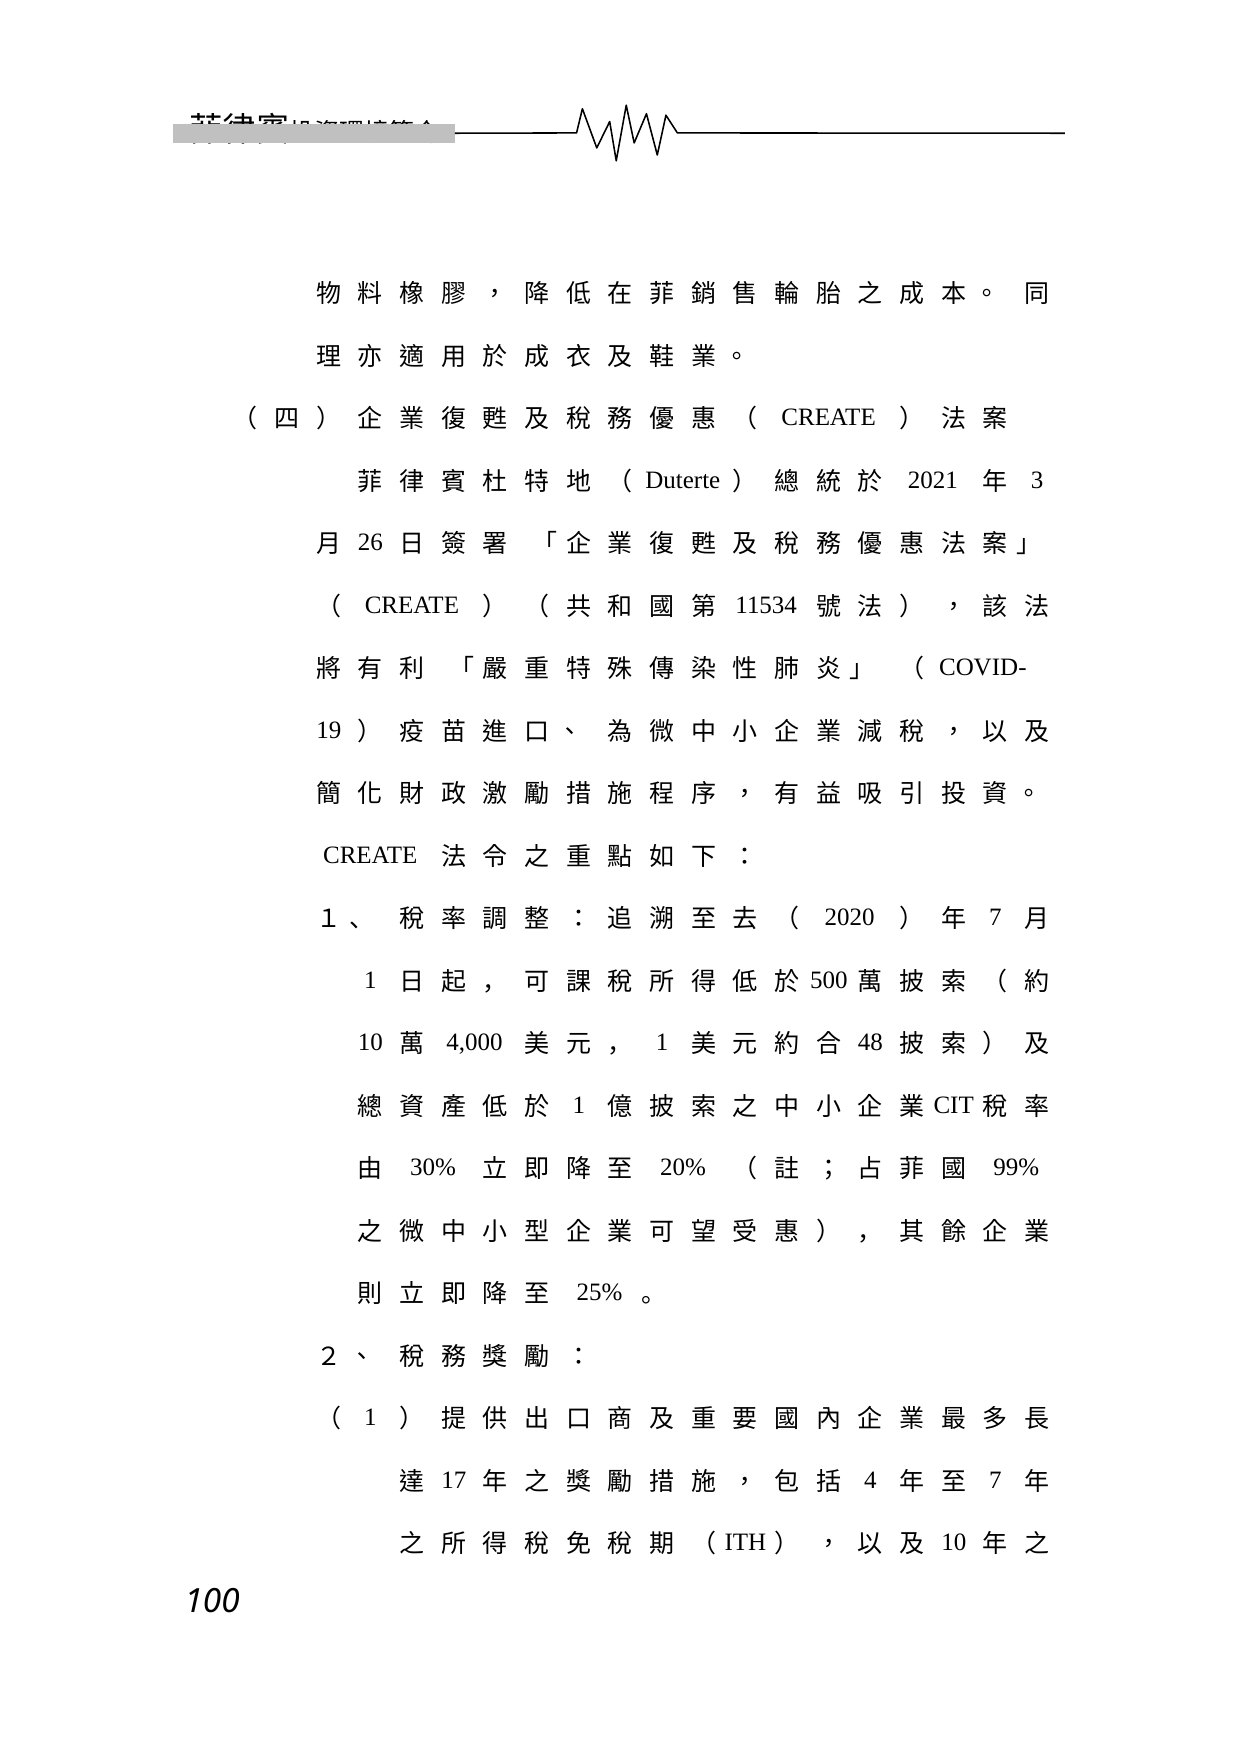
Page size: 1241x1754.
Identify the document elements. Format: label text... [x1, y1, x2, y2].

text １、稅率調整：追溯至去（2020）年7月1日起，可課稅所得低於500萬披索（約10萬4,000美元，1美元約合48披索）及總資產低於1億披索之中小企業CIT稅率由30%立即降至20%（註；占菲國99%之微中小型企業可望受惠），其餘企業則立即降至25%。 [281, 875, 1058, 1313]
text ２、稅務獎勵： [281, 1313, 1058, 1375]
text （四）企業復甦及稅務優惠（CREATE）法案 [207, 375, 1058, 438]
text （1）提供出口商及重要國內企業最多長達17年之獎勵措施，包括4年至7年之所得稅免稅期（ITH），以及10年之 [306, 1375, 1058, 1563]
text CREATE法令之重點如下： [281, 813, 1058, 875]
text 物料橡膠，降低在菲銷售輪胎之成本。同理亦適用於成衣及鞋業。 [281, 250, 1058, 375]
text 菲律賓杜特地（Duterte）總統於2021年3月26日簽署「企業復甦及稅務優惠法案」（CREATE）（共和國第11534號法），該法將有利「嚴重特殊傳染性肺炎」（COVID-19）疫苗進口、為微中小企業減稅，以及簡化財政激勵措施程序，有益吸引投資。 [281, 438, 1058, 813]
